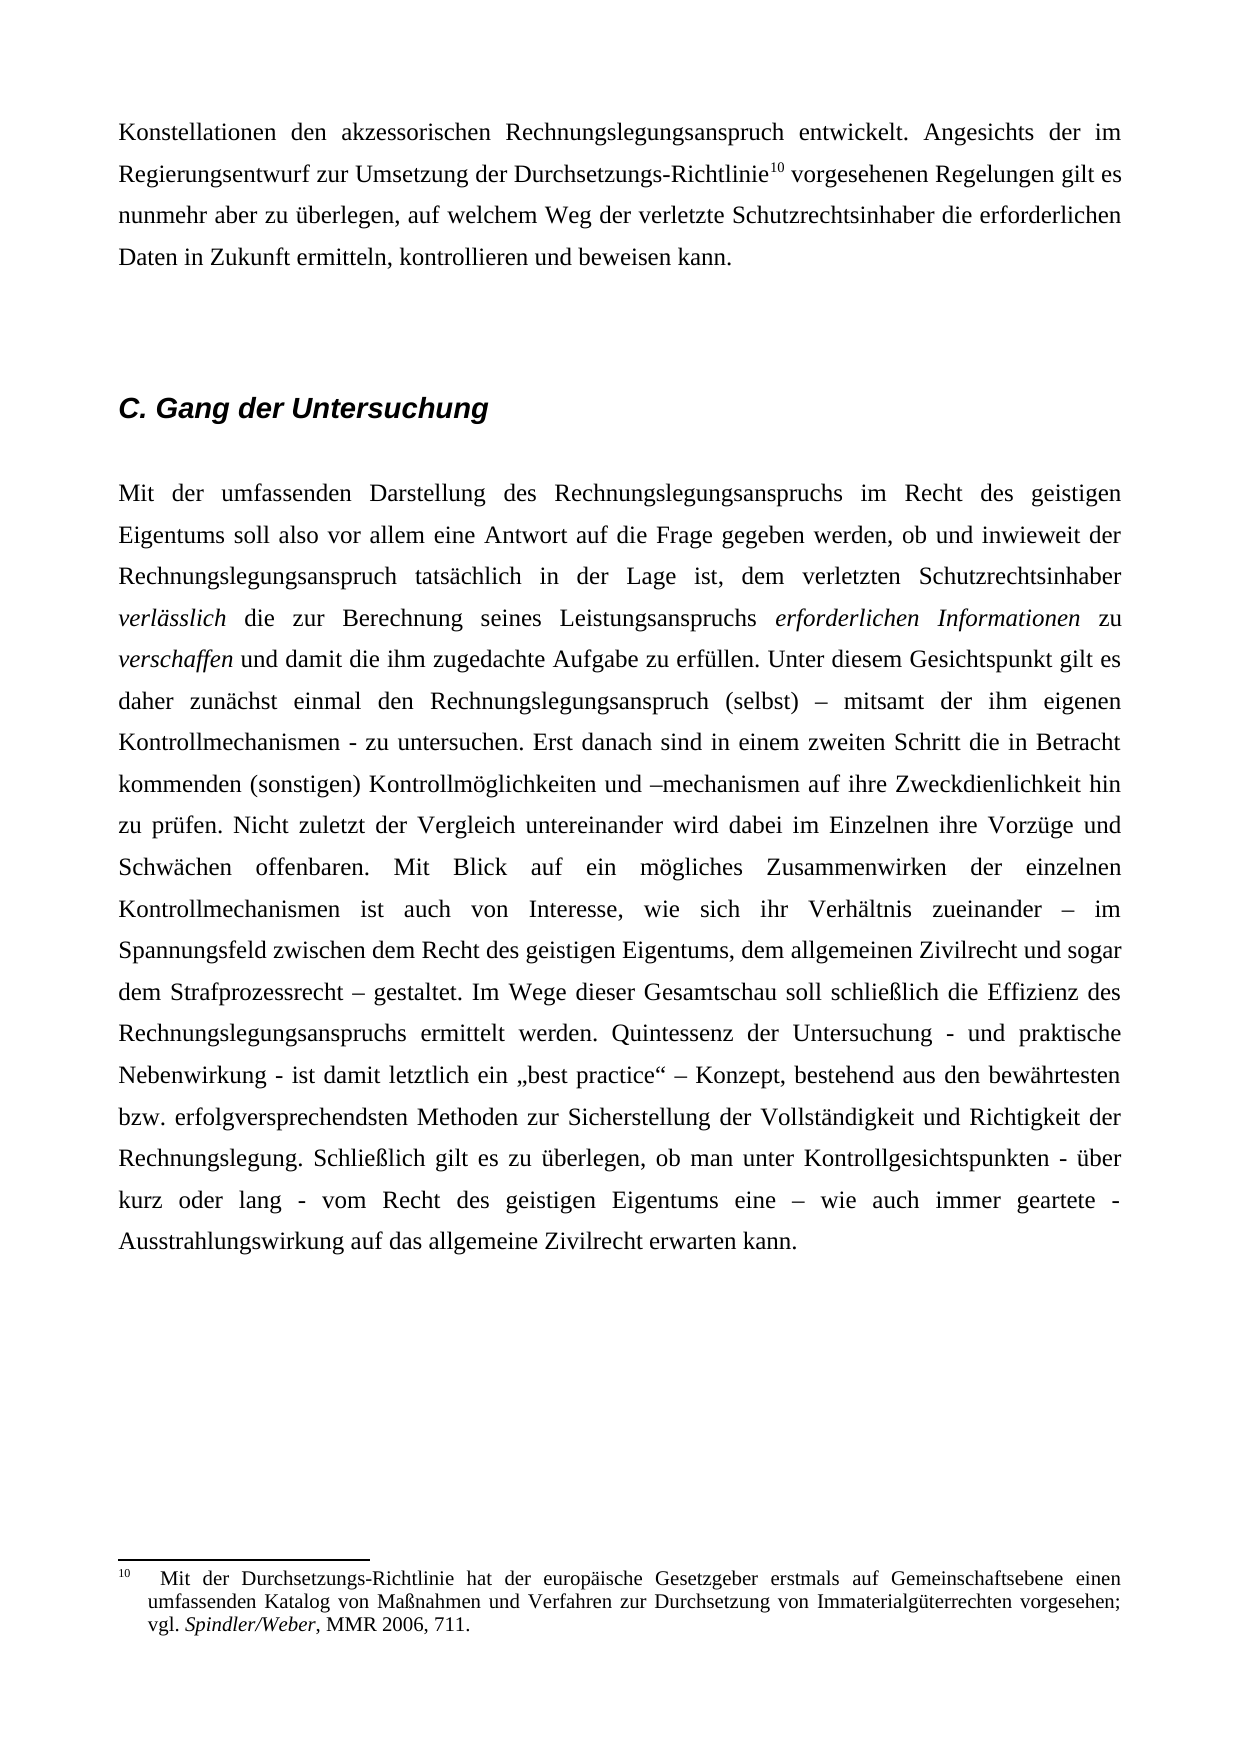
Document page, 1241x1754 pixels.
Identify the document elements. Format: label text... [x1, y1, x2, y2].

text Mit der umfassenden Darstellung des Rechnungslegungsanspruchs im Recht des geistigen Eigentums soll also vor allem eine Antwort auf die Frage gegeben werden, ob und inwieweit der Rechnungslegungsanspruch tatsächlich in der Lage ist, dem verletzten Schutzrechtsinhaber verlässlich die zur Berechnung seines Leistungsanspruchs erforderlichen Informationen zu verschaffen und damit die ihm zugedachte Aufgabe zu erfüllen. Unter diesem Gesichtspunkt gilt es daher zunächst einmal den Rechnungslegungsanspruch (selbst) – mitsamt der ihm eigenen Kontrollmechanismen - zu untersuchen. Erst danach sind in einem zweiten Schritt die in Betracht kommenden (sonstigen) Kontrollmöglichkeiten und –mechanismen auf ihre Zweckdienlichkeit hin zu prüfen. Nicht zuletzt der Vergleich untereinander wird dabei im Einzelnen ihre Vorzüge und Schwächen offenbaren. Mit Blick auf ein mögliches Zusammenwirken der einzelnen Kontrollmechanismen ist auch von Interesse, wie sich ihr Verhältnis zueinander – im Spannungsfeld zwischen dem Recht des geistigen Eigentums, dem allgemeinen Zivilrecht und sogar dem Strafprozessrecht – gestaltet. Im Wege dieser Gesamtschau soll schließlich die Effizienz des Rechnungslegungsanspruchs ermittelt werden. Quintessenz der Untersuchung - und praktische Nebenwirkung - ist damit letztlich ein „best practice“ – Konzept, bestehend aus den bewährtesten bzw. erfolgversprechendsten Methoden zur Sicherstellung der Vollständigkeit und Richtigkeit der Rechnungslegung. Schließlich gilt es zu überlegen, ob man unter Kontrollgesichtspunkten - über kurz oder lang - vom Recht des geistigen Eigentums eine – wie auch immer geartete - Ausstrahlungswirkung auf das allgemeine Zivilrecht erwarten kann. [118, 479, 1122, 1255]
subtitle C. Gang der Untersuchung [118, 392, 1122, 425]
text Mit der Durchsetzungs-Richtlinie hat der europäische Gesetzgeber erstmals auf Gemeinschaftsebene einen umfassenden Katalog von Maßnahmen und Verfahren zur Durchsetzung von Immaterialgüterrechten vorgesehen; vgl. Spindler/Weber, MMR 2006, 711. [118, 1566, 1122, 1636]
text Konstellationen den akzessorischen Rechnungslegungsanspruch entwickelt. Angesichts der im Regierungsentwurf zur Umsetzung der Durchsetzungs-Richtlinie vorgesehenen Regelungen gilt es nunmehr aber zu überlegen, auf welchem Weg der verletzte Schutzrechtsinhaber die erforderlichen Daten in Zukunft ermitteln, kontrollieren und beweisen kann. [118, 118, 1122, 271]
